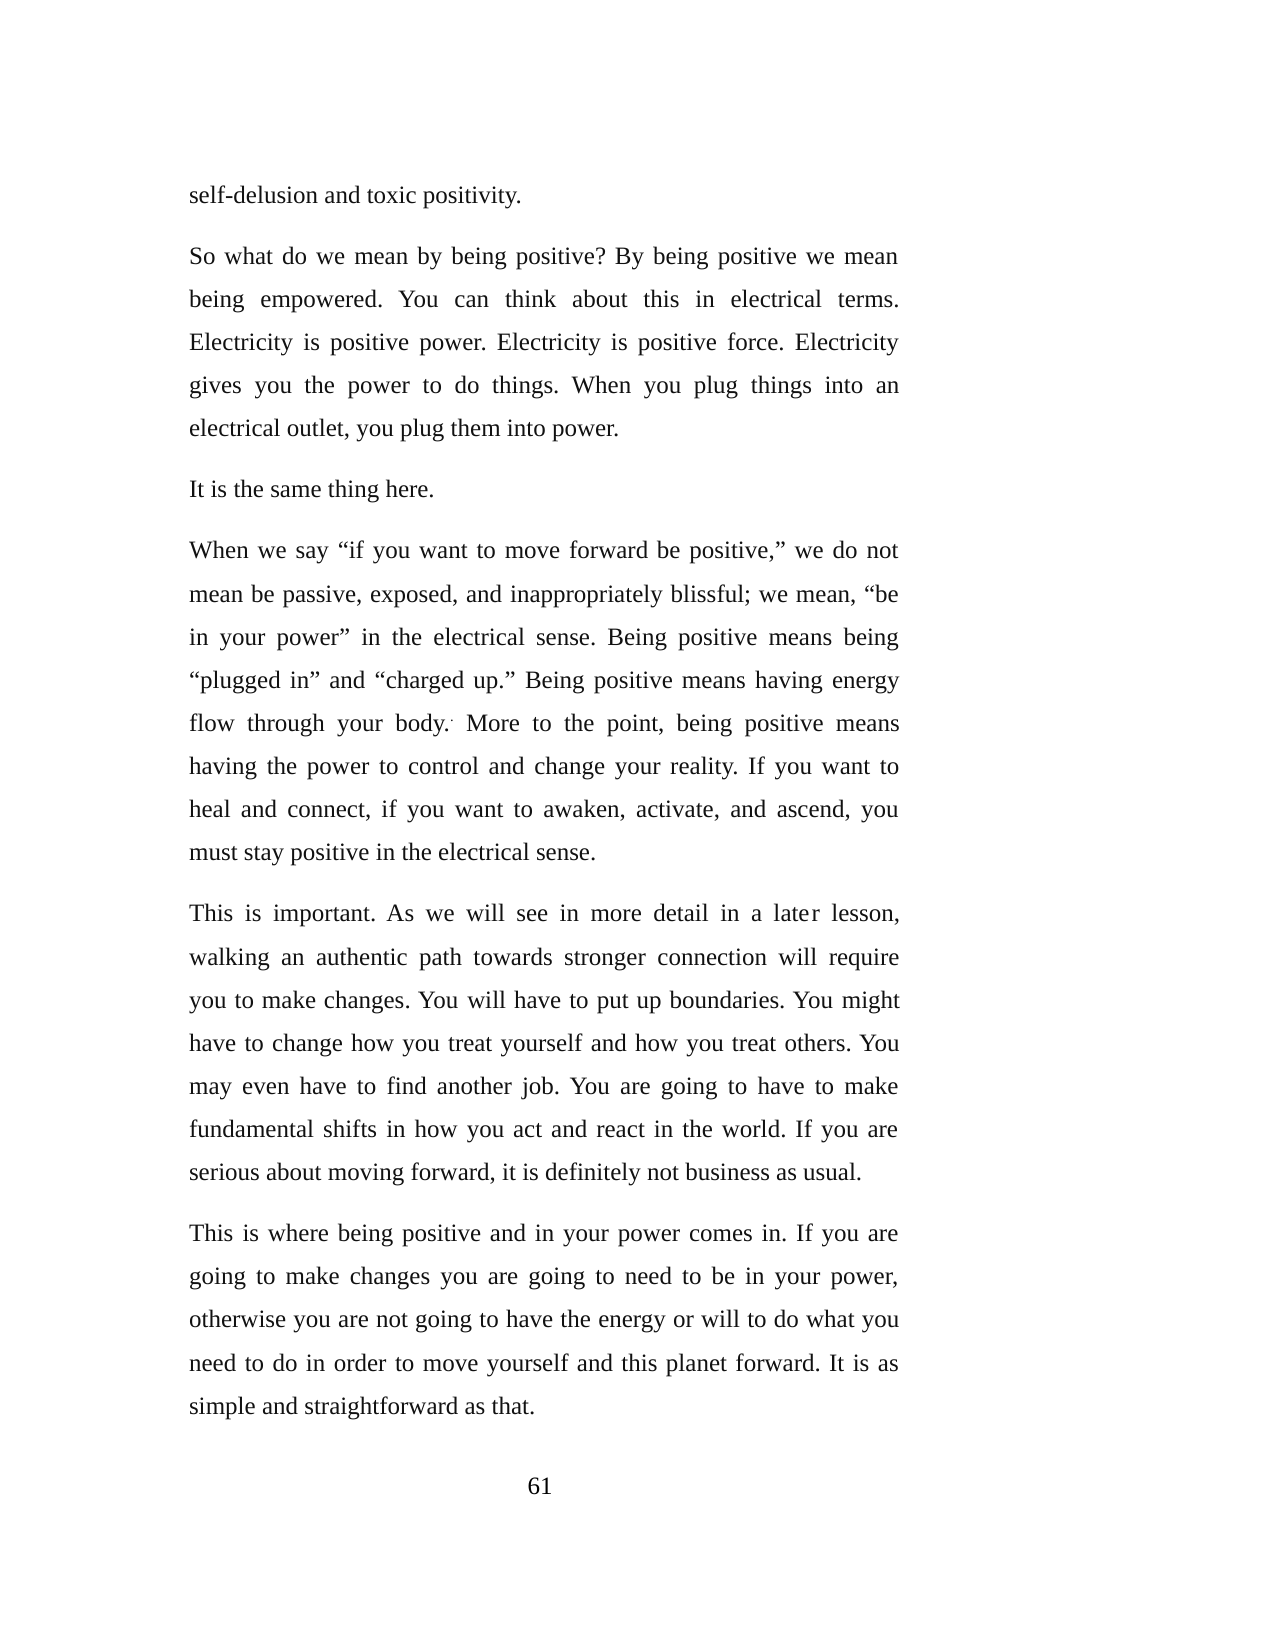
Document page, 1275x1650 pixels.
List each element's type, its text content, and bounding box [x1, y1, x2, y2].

text This is important. As we will see in more detail in a later lesson, walking an authentic path towards stronger connection will require you to make changes. You will have to put up boundaries. You might have to change how you treat yourself and how you treat others. You may even have to find another job. You are going to have to make fundamental shifts in how you act and react in the world. If you are serious about moving forward, it is definitely not business as usual. [189, 898, 900, 1186]
text self-delusion and toxic positivity. [189, 180, 900, 209]
text This is where being positive and in your power comes in. If you are going to make changes you are going to need to be in your power, otherwise you are not going to have the energy or will to do what you need to do in order to move yourself and this planet forward. It is as simple and straightforward as that. [189, 1218, 900, 1419]
text When we say “if you want to move forward be positive,” we do not mean be passive, exposed, and inappropriately blissful; we mean, “be in your power” in the electrical sense. Being positive means being “plugged in” and “charged up.” Being positive means having energy flow through your body.. More to the point, being positive means having the power to control and change your reality. If you want to heal and connect, if you want to awaken, activate, and ascend, you must stay positive in the electrical sense. [189, 536, 900, 866]
text It is the same thing here. [189, 474, 900, 503]
text So what do we mean by being positive? By being positive we mean being empowered. You can think about this in electrical terms. Electricity is positive power. Electricity is positive force. Electricity gives you the power to do things. When you plug things into an electrical outlet, you plug them into power. [189, 241, 900, 442]
